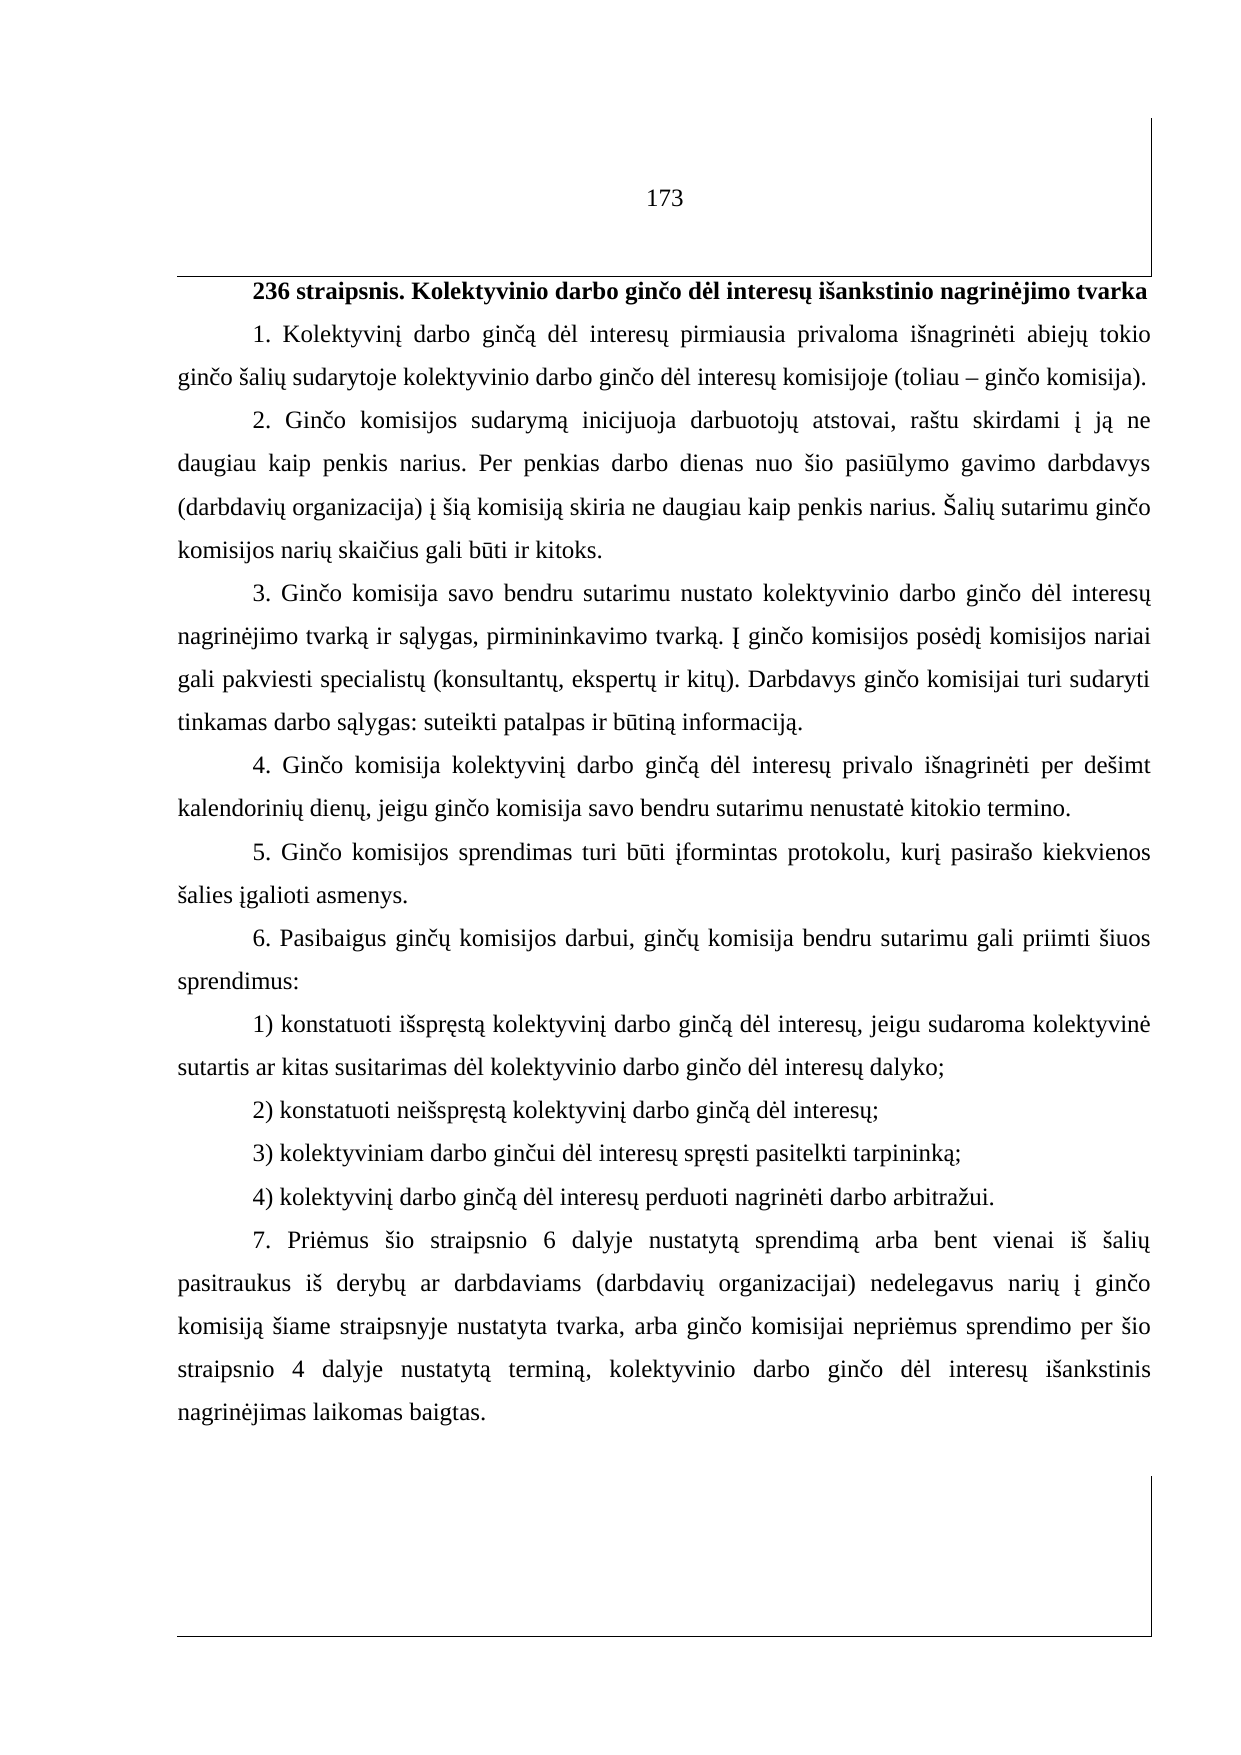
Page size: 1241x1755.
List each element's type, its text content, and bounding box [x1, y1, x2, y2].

subtitle 236 straipsnis. Kolektyvinio darbo ginčo dėl interesų išankstinio nagrinėjimo tvarka [177, 276, 1152, 305]
text 1. Kolektyvinį darbo ginčą dėl interesų pirmiausia privaloma išnagrinėti abiejų tokio ginčo šalių sudarytoje kolektyvinio darbo ginčo dėl interesų komisijoje (toliau – ginčo komisija). [177, 319, 1152, 391]
text 5. Ginčo komisijos sprendimas turi būti įformintas protokolu, kurį pasirašo kiekvienos šalies įgalioti asmenys. [177, 837, 1152, 908]
text 7. Priėmus šio straipsnio 6 dalyje nustatytą sprendimą arba bent vienai iš šalių pasitraukus iš derybų ar darbdaviams (darbdavių organizacijai) nedelegavus narių į ginčo komisiją šiame straipsnyje nustatyta tvarka, arba ginčo komisijai nepriėmus sprendimo per šio straipsnio 4 dalyje nustatytą terminą, kolektyvinio darbo ginčo dėl interesų išankstinis nagrinėjimas laikomas baigtas. [177, 1225, 1152, 1426]
text 4) kolektyvinį darbo ginčą dėl interesų perduoti nagrinėti darbo arbitražui. [177, 1182, 1152, 1210]
text 2. Ginčo komisijos sudarymą inicijuoja darbuotojų atstovai, raštu skirdami į ją ne daugiau kaip penkis narius. Per penkias darbo dienas nuo šio pasiūlymo gavimo darbdavys (darbdavių organizacija) į šią komisiją skiria ne daugiau kaip penkis narius. Šalių sutarimu ginčo komisijos narių skaičius gali būti ir kitoks. [177, 405, 1152, 563]
text 3) kolektyviniam darbo ginčui dėl interesų spręsti pasitelkti tarpininką; [177, 1138, 1152, 1167]
text 3. Ginčo komisija savo bendru sutarimu nustato kolektyvinio darbo ginčo dėl interesų nagrinėjimo tvarką ir sąlygas, pirmininkavimo tvarką. Į ginčo komisijos posėdį komisijos nariai gali pakviesti specialistų (konsultantų, ekspertų ir kitų). Darbdavys ginčo komisijai turi sudaryti tinkamas darbo sąlygas: suteikti patalpas ir būtiną informaciją. [177, 578, 1152, 736]
text 6. Pasibaigus ginčų komisijos darbui, ginčų komisija bendru sutarimu gali priimti šiuos sprendimus: [177, 923, 1152, 995]
text 4. Ginčo komisija kolektyvinį darbo ginčą dėl interesų privalo išnagrinėti per dešimt kalendorinių dienų, jeigu ginčo komisija savo bendru sutarimu nenustatė kitokio termino. [177, 750, 1152, 822]
text 1) konstatuoti išspręstą kolektyvinį darbo ginčą dėl interesų, jeigu sudaroma kolektyvinė sutartis ar kitas susitarimas dėl kolektyvinio darbo ginčo dėl interesų dalyko; [177, 1009, 1152, 1081]
text 2) konstatuoti neišspręstą kolektyvinį darbo ginčą dėl interesų; [177, 1095, 1152, 1124]
